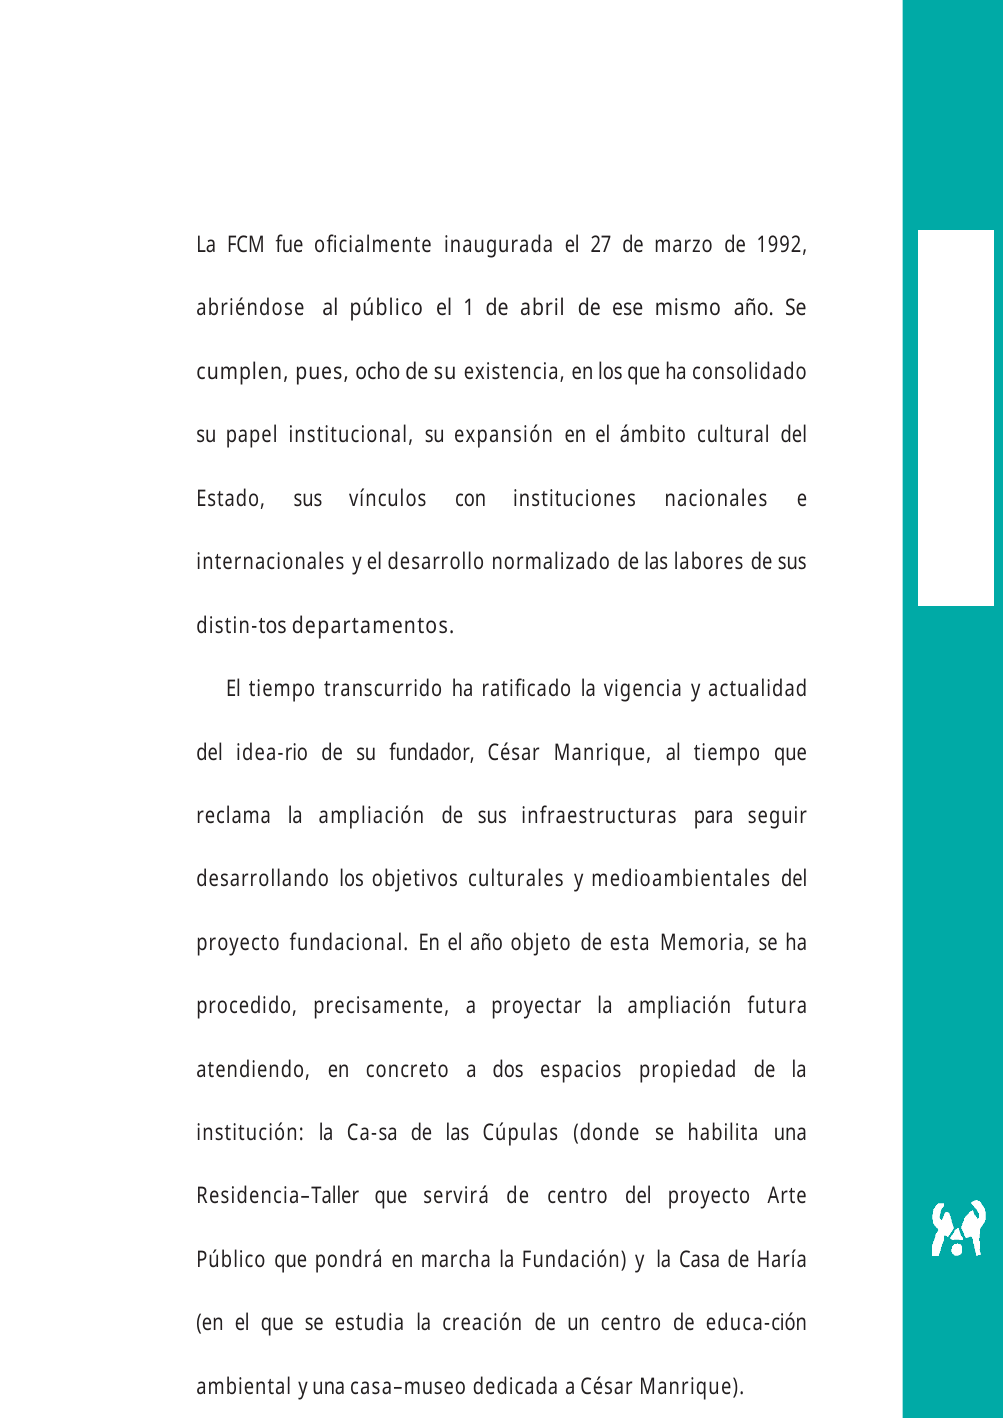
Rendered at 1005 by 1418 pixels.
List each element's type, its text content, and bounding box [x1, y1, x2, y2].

text Intr oducción [920, 230, 994, 606]
text La FCM fue oficialmente inaugurada el 27 de marzo de 1992, abriéndose al público el 1 de abril de ese mismo año. Se cumplen, pues, ocho de su existencia, en los que ha consolidado su papel institucional, su expansión en el ámbito cultural del Estado, sus vínculos con instituciones nacionales e internacionales y el desarrollo normalizado de las labores de sus distin-tos departamentos. [196, 228, 807, 640]
text El tiempo transcurrido ha ratificado la vigencia y actualidad del idea-rio de su fundador, César Manrique, al tiempo que reclama la ampliación de sus infraestructuras para seguir desarrollando los objetivos culturales y medioambientales del proyecto fundacional. En el año objeto de esta Memoria, se ha procedido, precisamente, a proyectar la ampliación futura atendiendo, en concreto a dos espacios propiedad de la institución: la Ca-sa de las Cúpulas (donde se habilita una Residencia–Taller que servirá de centro del proyecto Arte Público que pondrá en marcha la Fundación) y la Casa de Haría (en el que se estudia la creación de un centro de educa-ción ambiental y una casa–museo dedicada a César Manrique). [196, 672, 807, 1401]
